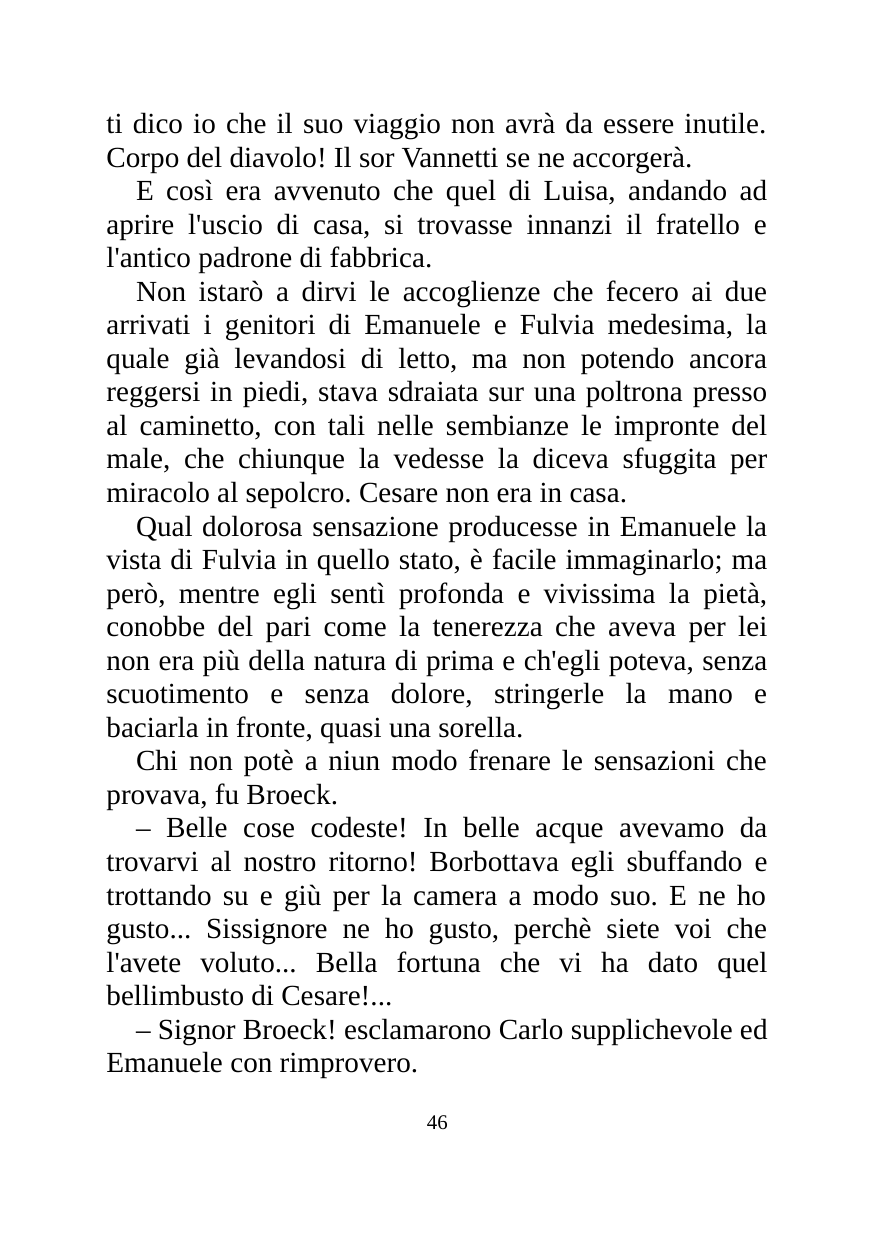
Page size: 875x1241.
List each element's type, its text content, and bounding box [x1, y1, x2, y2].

text – Belle cose codeste! In belle acque avevamo da trovarvi al nostro ritorno! Borbottava egli sbuffando e trottando su e giù per la camera a modo suo. E ne ho gusto... Sissignore ne ho gusto, perchè siete voi che l'avete voluto... Bella fortuna che vi ha dato quel bellimbusto di Cesare!... [106, 811, 768, 1012]
text ti dico io che il suo viaggio non avrà da essere inutile. Corpo del diavolo! Il sor Vannetti se ne accorgerà. [106, 106, 768, 173]
text E così era avvenuto che quel di Luisa, andando ad aprire l'uscio di casa, si trovasse innanzi il fratello e l'antico padrone di fabbrica. [106, 173, 768, 274]
text Non istarò a dirvi le accoglienze che fecero ai due arrivati i genitori di Emanuele e Fulvia medesima, la quale già levandosi di letto, ma non potendo ancora reggersi in piedi, stava sdraiata sur una poltrona presso al caminetto, con tali nelle sembianze le impronte del male, che chiunque la vedesse la diceva sfuggita per miracolo al sepolcro. Cesare non era in casa. [106, 274, 768, 509]
text Chi non potè a niun modo frenare le sensazioni che provava, fu Broeck. [106, 743, 768, 811]
text Qual dolorosa sensazione producesse in Emanuele la vista di Fulvia in quello stato, è facile immaginarlo; ma però, mentre egli sentì profonda e vivissima la pietà, conobbe del pari come la tenerezza che aveva per lei non era più della natura di prima e ch'egli poteva, senza scuotimento e senza dolore, stringerle la mano e baciarla in fronte, quasi una sorella. [106, 509, 768, 743]
text – Signor Broeck! esclamarono Carlo supplichevole ed Emanuele con rimprovero. [106, 1012, 768, 1079]
